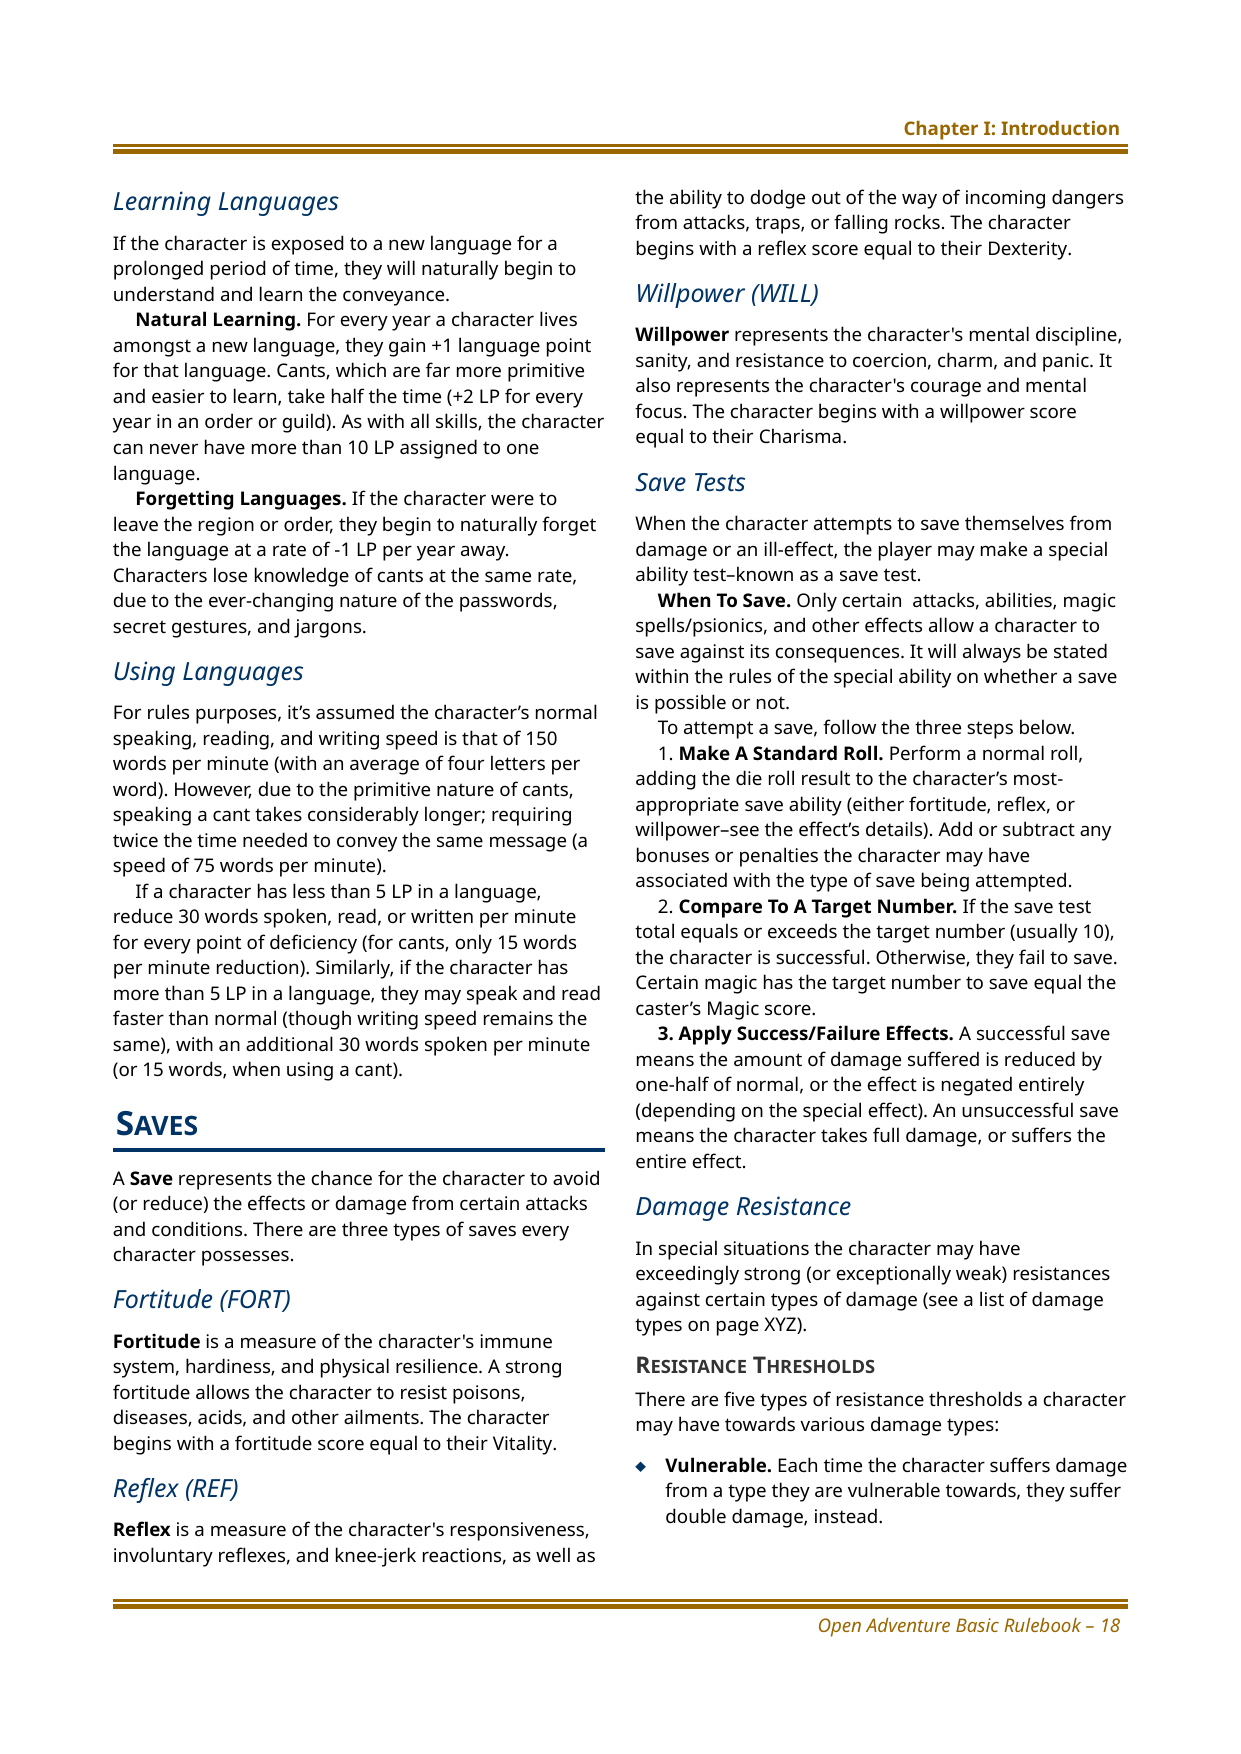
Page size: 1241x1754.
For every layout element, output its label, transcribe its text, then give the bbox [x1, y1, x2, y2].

text Willpower represents the character's mental discipline, sanity, and resistance to coercion, charm, and panic. It also represents the character's courage and mental focus. The character begins with a willpower score equal to their charisma. [635, 322, 1128, 449]
text Reflex is a measure of the character's responsiveness, involuntary reflexes, and knee-jerk reactions, as well as [113, 1517, 605, 1568]
text A Save represents the chance for the character to avoid (or reduce) the effects or damage from certain attacks and conditions. There are three types of saves every character possesses. [113, 1165, 605, 1267]
text 3. Apply Success/Failure Effects. A successful save means the amount of damage suffered is reduced by one-half of normal, or the effect is negated entirely (depending on the special effect). An unsuccessful save means the character takes full damage, or suffers the entire effect. [635, 1021, 1128, 1174]
text When to Save. Only certain attacks, abilities, magic spells/psionics, and other effects allow a character to save against its consequences. It will always be stated within the rules of the special ability on whether a save is possible or not. [635, 587, 1128, 714]
text To attempt a save, follow the three steps below. [635, 714, 1128, 740]
text 2. Compare to a Target Number. If the save test total equals or exceeds the target number (usually 10), the character is successful. Otherwise, they fail to save. Certain magic has the target number to save equal the caster’s magic score. [635, 893, 1128, 1021]
subtitle Learning Languages [113, 184, 605, 218]
text If a character has less than 5 LP in a language, reduce 30 words spoken, read, or written per minute for every point of deficiency (for cants, only 15 words per minute reduction). Similarly, if the character has more than 5 LP in a language, they may speak and read faster than normal (though writing speed remains the same), with an additional 30 words spoken per minute (or 15 words, when using a cant). [113, 878, 605, 1082]
text 1. Make a Standard Roll. Perform a normal roll, adding the die roll result to the character’s most-appropriate save ability (either fortitude, reflex, or willpower–see the effect’s details). Add or subtract any bonuses or penalties the character may have associated with the type of save being attempted. [635, 740, 1128, 893]
subtitle Reflex (REF) [113, 1471, 605, 1505]
text Natural Learning. For every year a character lives amongst a new language, they gain +1 language point for that language. Cants, which are far more primitive and easier to learn, take half the time (+2 LP for every year in an order or guild). As with all skills, the character can never have more than 10 LP assigned to one language. [113, 307, 605, 485]
text the ability to dodge out of the way of incoming dangers from attacks, traps, or falling rocks. The character begins with a reflex score equal to their dexterity. [635, 184, 1128, 261]
text There are five types of resistance thresholds a character may have towards various damage types: [635, 1386, 1128, 1437]
subtitle Willpower (WILL) [635, 276, 1128, 310]
text In special situations the character may have exceedingly strong (or exceptionally weak) resistances against certain types of damage (see a list of damage types on page XYZ). [635, 1235, 1128, 1337]
text Forgetting Languages. If the character were to leave the region or order, they begin to naturally forget the language at a rate of -1 LP per year away. Characters lose knowledge of cants at the same rate, due to the ever-changing nature of the passwords, secret gestures, and jargons. [113, 485, 605, 638]
subtitle Damage Resistance [635, 1189, 1128, 1223]
list Vulnerable. Each time the character suffers damage from a type they are vulnerable towards, they suffer double damage, instead. [635, 1452, 1128, 1529]
text For rules purposes, it’s assumed the character’s normal speaking, reading, and writing speed is that of 150 words per minute (with an average of four letters per word). However, due to the primitive nature of cants, speaking a cant takes considerably longer; requiring twice the time needed to convey the same message (a speed of 75 words per minute). [113, 699, 605, 878]
text Fortitude is a measure of the character's immune system, hardiness, and physical resilience. A strong fortitude allows the character to resist poisons, diseases, acids, and other ailments. The character begins with a fortitude score equal to their vitality. [113, 1328, 605, 1456]
text When the character attempts to save themselves from damage or an ill-effect, the player may make a special ability test–known as a save test. [635, 510, 1128, 587]
subtitle Resistance Thresholds [635, 1349, 1128, 1380]
subtitle Fortitude (FORT) [113, 1282, 605, 1316]
text If the character is exposed to a new language for a prolonged period of time, they will naturally begin to understand and learn the conveyance. [113, 230, 605, 307]
subtitle Using Languages [113, 653, 605, 687]
subtitle Save Tests [635, 464, 1128, 498]
